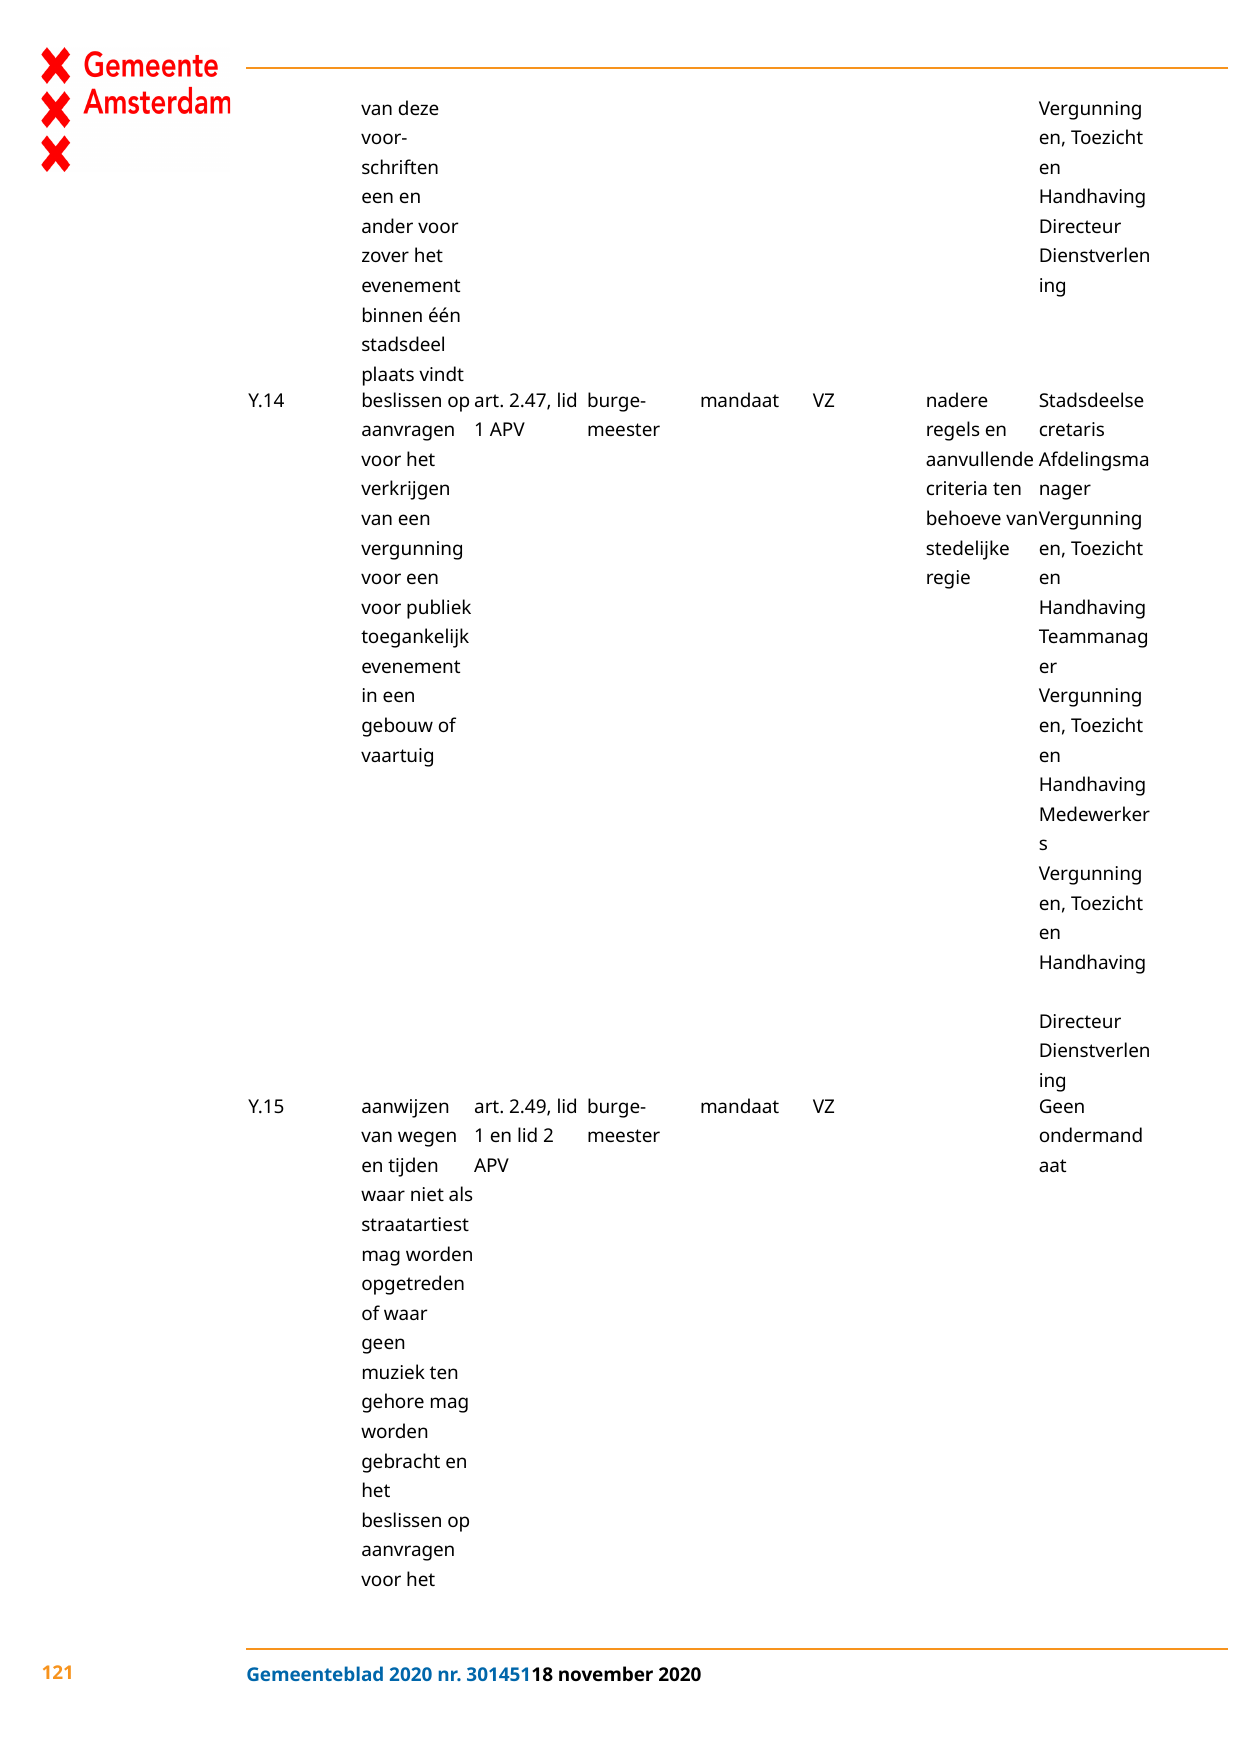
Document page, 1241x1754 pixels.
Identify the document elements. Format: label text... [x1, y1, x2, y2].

table_cell [813, 95, 926, 387]
table_cell [248, 95, 361, 387]
table_cell art. 2.47, lid 1 APV [474, 387, 587, 1093]
table_cell VZ [813, 1093, 926, 1592]
table_cell [474, 95, 587, 387]
table_cell Geen ondermandaat [1039, 1093, 1152, 1592]
table_cell aanwijzen van wegen en tijden waar niet als straatartiest mag worden opgetreden of waar geen muziek ten gehore mag worden gebracht en het beslissen op aanvragen voor het [361, 1093, 474, 1592]
table_cell Vergunningen, Toezicht en Handhaving Directeur Dienstverlening [1039, 95, 1152, 387]
picture [41, 47, 231, 172]
table_cell beslissen op aanvragen voor het verkrijgen van een vergunning voor een voor publiek toegankelijk evenement in een gebouw of vaartuig [361, 387, 474, 1093]
table_cell mandaat [700, 387, 813, 1093]
table_cell [926, 95, 1038, 387]
table_cell Y.15 [248, 1093, 361, 1592]
table_cell Y.14 [248, 387, 361, 1093]
table_cell Stadsdeelsecretaris Afdelingsmanager Vergunningen, Toezicht en Handhaving Teammanager Vergunningen, Toezicht en Handhaving Medewerkers Vergunningen, Toezicht en Handhaving Directeur Dienstverlening [1039, 387, 1152, 1093]
table_cell burge-meester [587, 1093, 700, 1592]
table_cell burge-meester [587, 387, 700, 1093]
table_cell VZ [813, 387, 926, 1093]
table_cell mandaat [700, 1093, 813, 1592]
table_cell nadere regels en aanvullende criteria ten behoeve van stedelijke regie [926, 387, 1038, 1093]
table_cell art. 2.49, lid 1 en lid 2 APV [474, 1093, 587, 1592]
table_cell [700, 95, 813, 387]
table_cell van deze voor-schriften een en ander voor zover het evenement binnen één stadsdeel plaats vindt [361, 95, 474, 387]
table_cell [587, 95, 700, 387]
table_cell [926, 1093, 1038, 1592]
